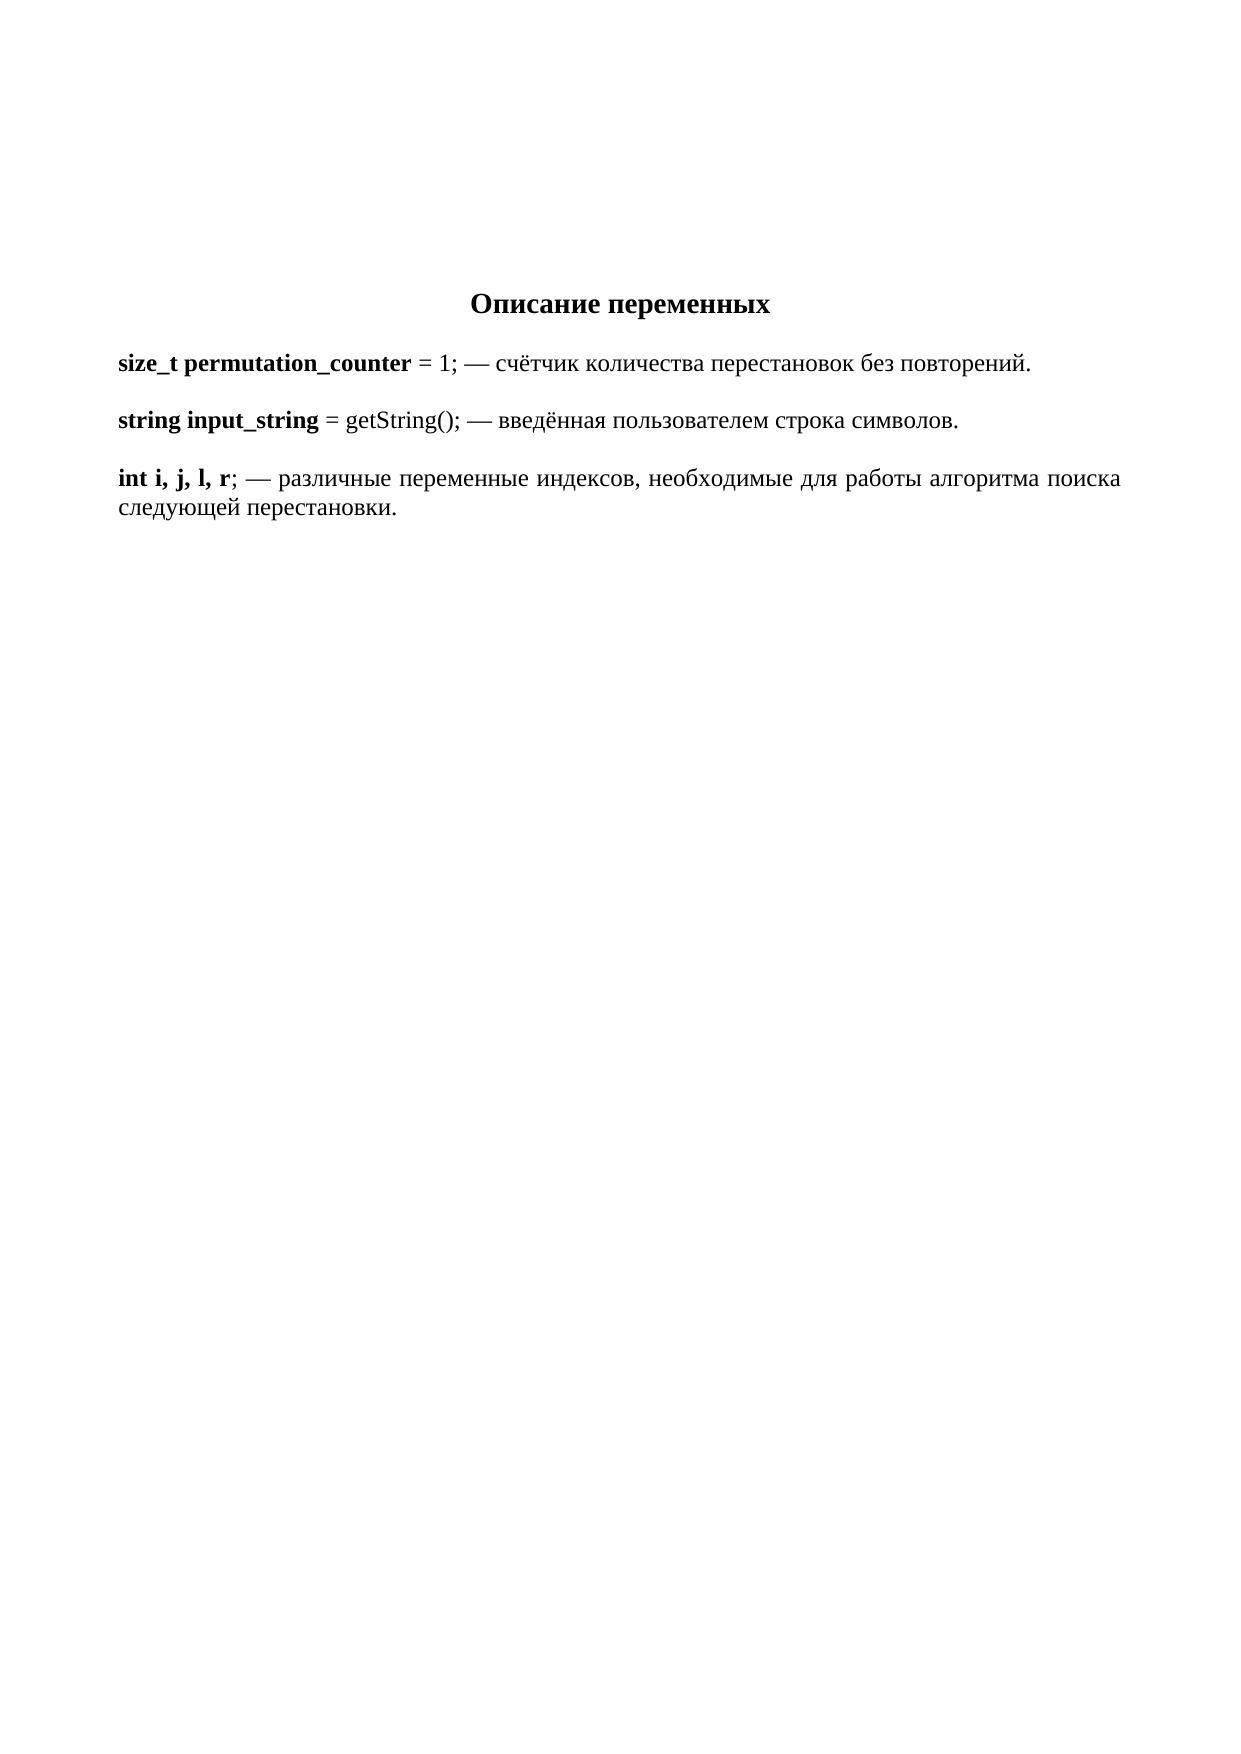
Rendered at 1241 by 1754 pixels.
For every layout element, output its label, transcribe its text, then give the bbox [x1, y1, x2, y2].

text int i, j, l, r; — различные переменные индексов, необходимые для работы алгоритма поиска следующей перестановки. [118, 463, 1122, 521]
text Описание переменных [118, 286, 1122, 319]
text string input_string = getString(); — введённая пользователем строка символов. [118, 406, 1122, 434]
text size_t permutation_counter = 1; — счётчик количества перестановок без повторений. [118, 348, 1122, 377]
